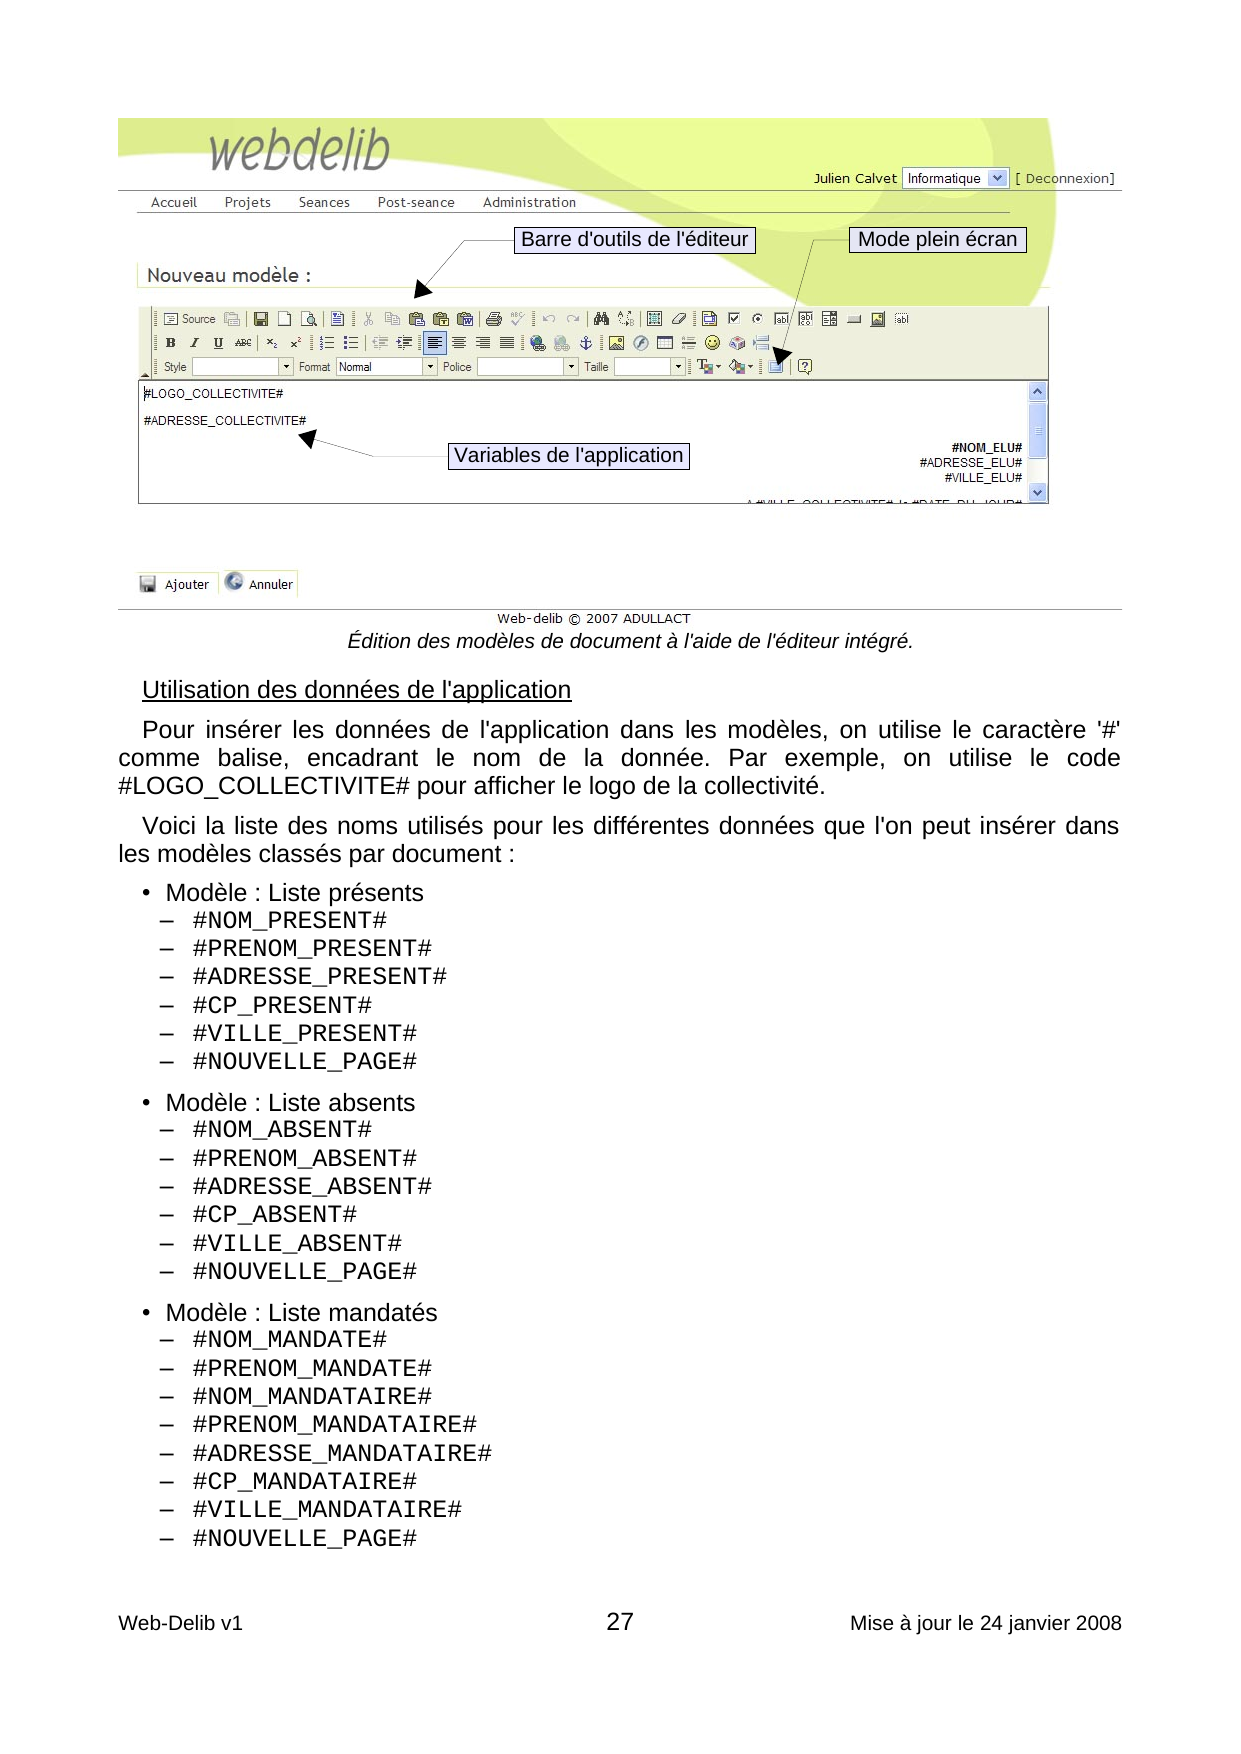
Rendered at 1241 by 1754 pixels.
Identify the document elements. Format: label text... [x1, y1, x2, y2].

list #NOM_ABSENT# [136, 1117, 1122, 1145]
list Modèle : Liste mandatés [118, 1299, 1122, 1327]
list #ADRESSE_ABSENT# [136, 1174, 1122, 1202]
list #VILLE_ABSENT# [136, 1230, 1122, 1259]
list #NOM_MANDATAIRE# [136, 1383, 1122, 1412]
list #NOM_MANDATE# [136, 1327, 1122, 1355]
text Utilisation des données de l'application [118, 676, 1122, 704]
list #PRENOM_MANDATE# [136, 1355, 1122, 1383]
list #VILLE_PRESENT# [136, 1021, 1122, 1049]
text Édition des modèles de document à l'aide de l'éditeur intégré. [118, 630, 1122, 653]
text Pour insérer les données de l'application dans les modèles, on utilise le caractère '#' comme balise, encadrant le nom de la donnée. Par exemple, on utilise le code #LOGO_COLLECTIVITE# pour afficher le logo de la collectivité. [118, 716, 1122, 800]
list #NOUVELLE_PAGE# [136, 1049, 1122, 1077]
list #ADRESSE_MANDATAIRE# [136, 1440, 1122, 1468]
list #VILLE_MANDATAIRE# [136, 1497, 1122, 1525]
list Modèle : Liste présents [118, 879, 1122, 907]
list #CP_MANDATAIRE# [136, 1468, 1122, 1497]
list #PRENOM_PRESENT# [136, 936, 1122, 964]
picture [118, 118, 1123, 630]
list #ADRESSE_PRESENT# [136, 964, 1122, 992]
list #CP_PRESENT# [136, 992, 1122, 1021]
list #NOM_PRESENT# [136, 907, 1122, 936]
list #PRENOM_ABSENT# [136, 1145, 1122, 1174]
text Voici la liste des noms utilisés pour les différentes données que l'on peut insérer dans les modèles classés par document : [118, 812, 1122, 867]
list Modèle : Liste absents [118, 1089, 1122, 1117]
list #NOUVELLE_PAGE# [136, 1259, 1122, 1287]
list #NOUVELLE_PAGE# [136, 1525, 1122, 1553]
list #CP_ABSENT# [136, 1202, 1122, 1230]
list #PRENOM_MANDATAIRE# [136, 1412, 1122, 1440]
